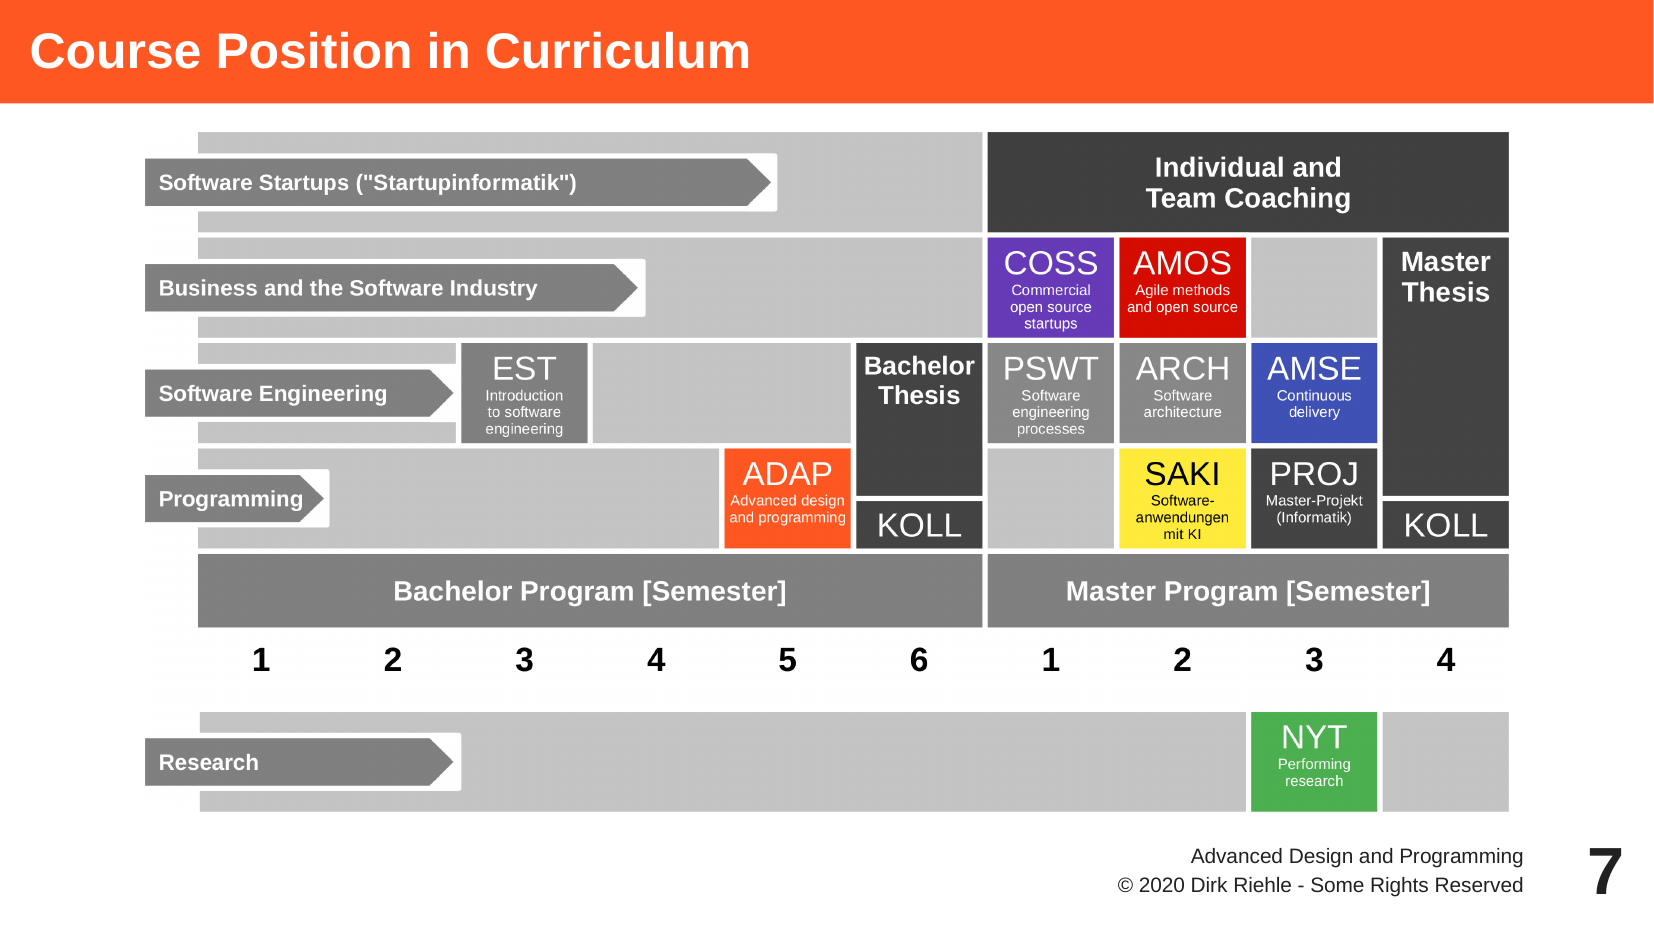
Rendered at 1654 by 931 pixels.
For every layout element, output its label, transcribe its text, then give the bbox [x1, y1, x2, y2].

picture [145, 132, 1509, 813]
title Course Position in Curriculum [0, 0, 1654, 104]
